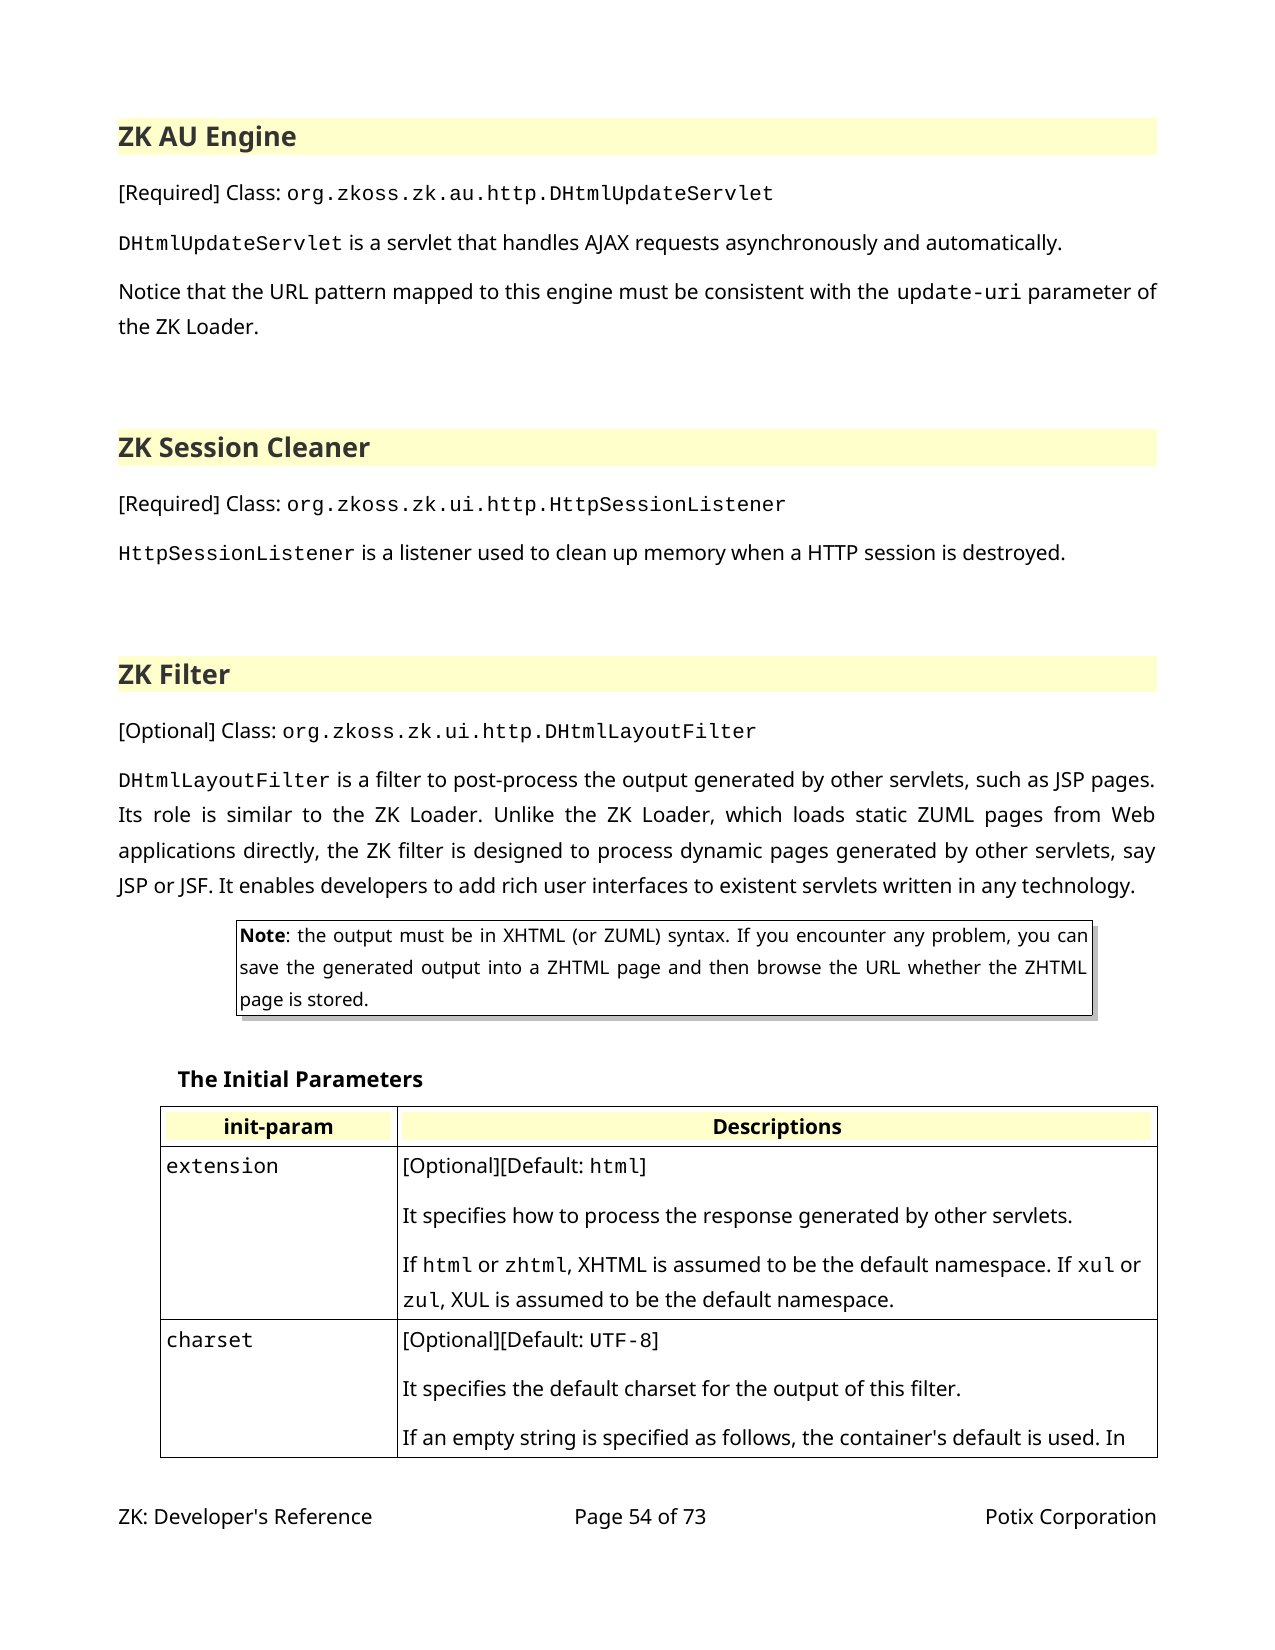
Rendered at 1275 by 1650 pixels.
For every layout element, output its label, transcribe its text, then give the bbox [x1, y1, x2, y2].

table_cell extension [161, 1147, 397, 1319]
text [Required] Class: org.zkoss.zk.au.http.DHtmlUpdateServlet [118, 178, 1157, 207]
text DHtmlLayoutFilter is a filter to post-process the output generated by other servlets, such as JSP pages. Its role is similar to the ZK Loader. Unlike the ZK Loader, which loads static ZUML pages from Web applications directly, the ZK filter is designed to process dynamic pages generated by other servlets, say JSP or JSF. It enables developers to add rich user interfaces to existent servlets written in any technology. [118, 765, 1157, 899]
text [Required] Class: org.zkoss.zk.ui.http.HttpSessionListener [118, 489, 1157, 518]
text DHtmlUpdateServlet is a servlet that handles AJAX requests asynchronously and automatically. [118, 228, 1157, 256]
table_cell [Optional][Default: UTF-8] It specifies the default charset for the output of this filter. If an empty string is specified as follows, the container's default is used. In [398, 1320, 1157, 1457]
table_header init-param [161, 1107, 397, 1146]
table_cell charset [161, 1320, 397, 1457]
table_cell [Optional][Default: html] It specifies how to process the response generated by other servlets. If html or zhtml, XHTML is assumed to be the default namespace. If xul or zul, XUL is assumed to be the default namespace. [398, 1147, 1157, 1319]
text [Optional] Class: org.zkoss.zk.ui.http.DHtmlLayoutFilter [118, 716, 1157, 744]
subtitle ZK Filter [118, 656, 1157, 692]
subtitle ZK Session Cleaner [118, 429, 1157, 466]
subtitle ZK AU Engine [118, 118, 1157, 155]
text Notice that the URL pattern mapped to this engine must be consistent with the update-uri parameter of the ZK Loader. [118, 277, 1157, 340]
text Note: the output must be in XHTML (or ZUML) syntax. If you encounter any problem, you can save the generated output into a ZHTML page and then browse the URL whether the ZHTML page is stored. [237, 921, 1092, 1015]
subtitle The Initial Parameters [177, 1064, 1157, 1094]
text HttpSessionListener is a listener used to clean up memory when a HTTP session is destroyed. [118, 538, 1157, 567]
table_header Descriptions [398, 1107, 1157, 1146]
